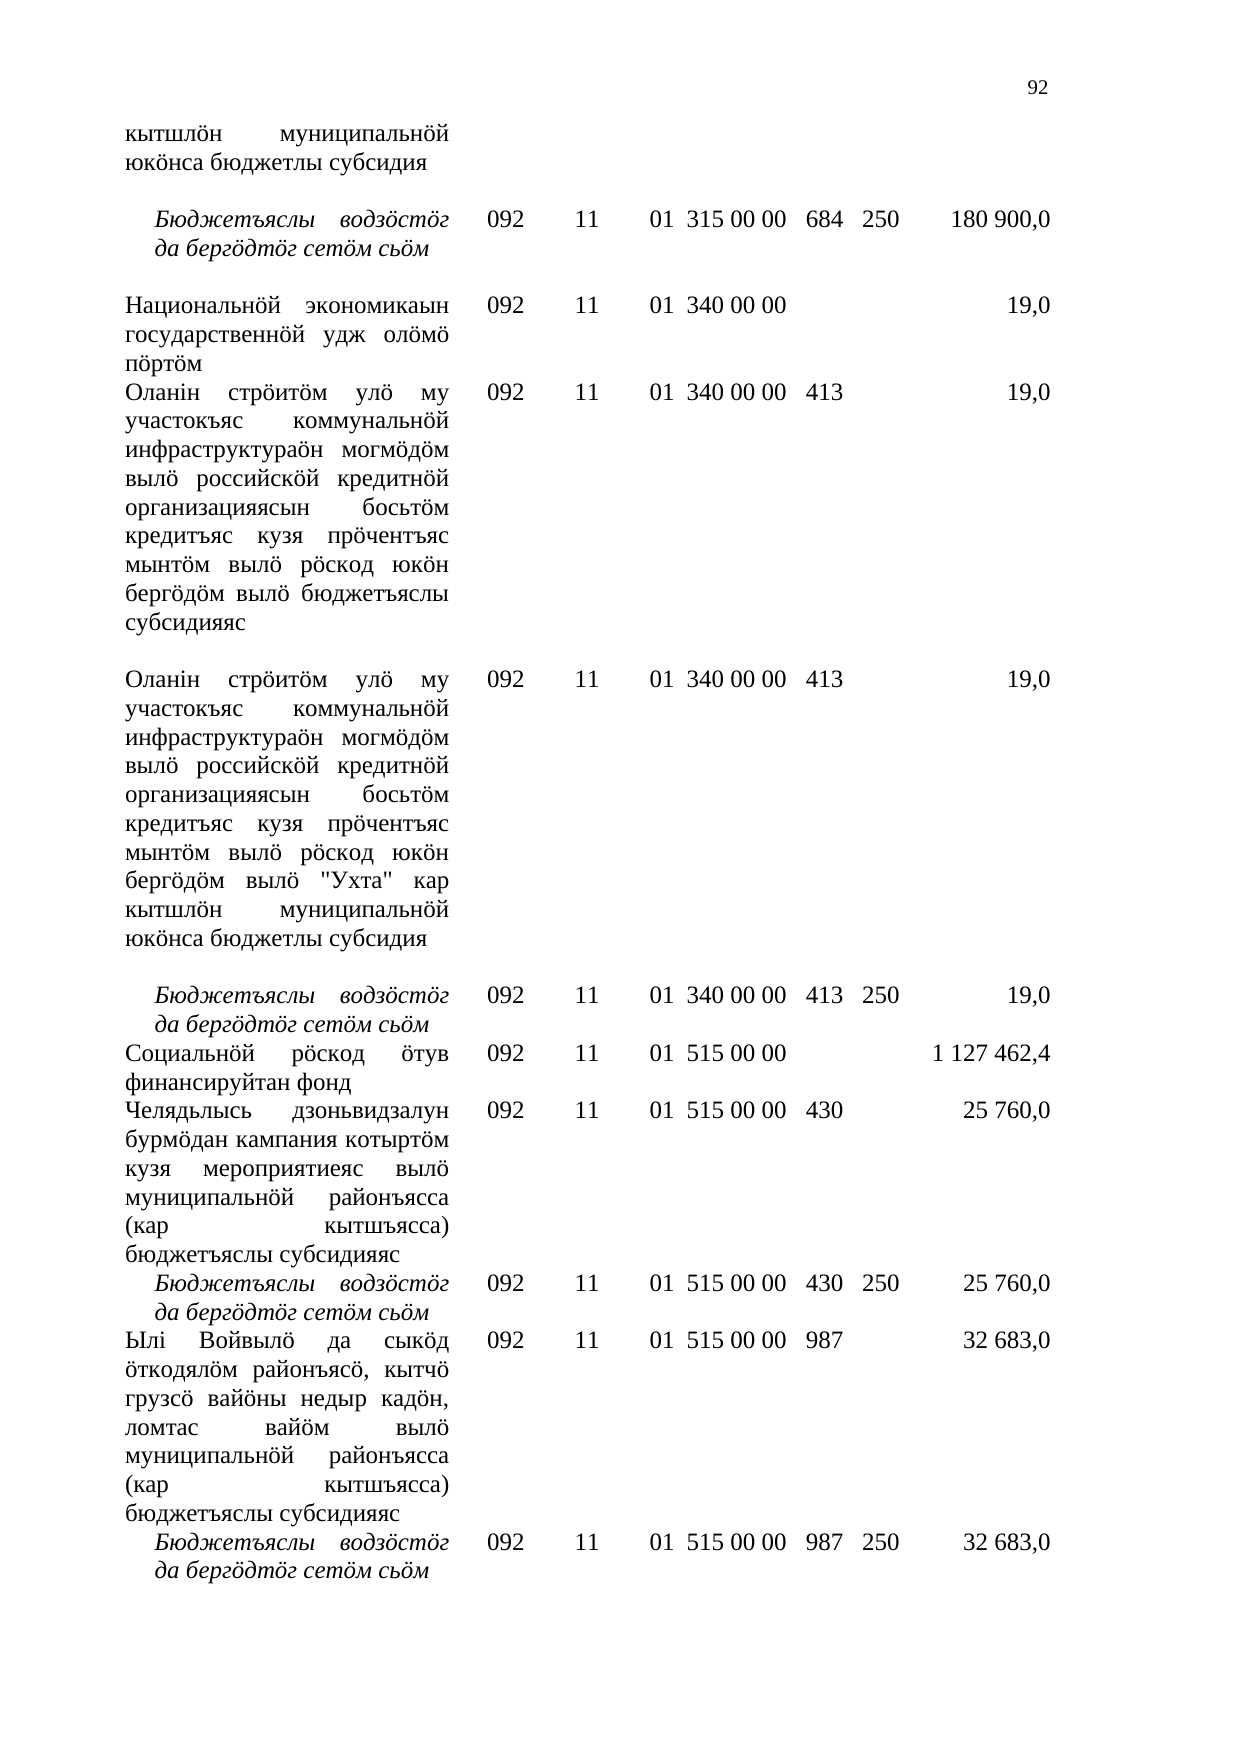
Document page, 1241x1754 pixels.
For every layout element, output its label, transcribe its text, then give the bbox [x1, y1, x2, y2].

table_cell [530, 118, 605, 204]
table_cell 092 [455, 664, 530, 981]
table_cell 340 00 00 [680, 664, 793, 981]
table_cell [849, 1326, 905, 1527]
table_cell [905, 118, 1056, 204]
table_cell 515 00 00 [680, 1527, 793, 1584]
table_cell 092 [455, 291, 530, 377]
table_cell [793, 291, 849, 377]
table_cell [849, 377, 905, 664]
table_cell 092 [455, 377, 530, 664]
table_cell 413 [793, 981, 849, 1038]
table_cell 25 760,0 [905, 1268, 1056, 1326]
table_cell 092 [455, 1038, 530, 1096]
table_cell 01 [605, 1527, 680, 1584]
table_cell [849, 118, 905, 204]
table_cell 01 [605, 664, 680, 981]
table_cell 315 00 00 [680, 204, 793, 291]
table_cell 413 [793, 377, 849, 664]
table_cell 01 [605, 1268, 680, 1326]
table_cell 987 [793, 1326, 849, 1527]
table_cell [605, 118, 680, 204]
table_cell [455, 118, 530, 204]
table_cell 32 683,0 [905, 1527, 1056, 1584]
table_cell 684 [793, 204, 849, 291]
table_cell [793, 118, 849, 204]
table_cell 092 [455, 204, 530, 291]
table_cell 340 00 00 [680, 291, 793, 377]
table_cell [849, 664, 905, 981]
table_cell Оланін стрöитöм улö му участокъяс коммунальнöй инфраструктураöн могмöдöм вылö российскöй кредитнöй организацияясын босьтöм кредитъяс кузя прöчентъяс мынтöм вылö рöскод юкöн бергöдöм вылö бюджетъяслы субсидияяс [119, 377, 455, 664]
table_cell Бюджетъяслы водзöстöг да бергöдтöг сетöм сьöм [119, 1268, 455, 1326]
table_cell 19,0 [905, 377, 1056, 664]
table_cell 11 [530, 1038, 605, 1096]
table_cell 11 [530, 1268, 605, 1326]
table_cell [849, 1096, 905, 1268]
table_cell 32 683,0 [905, 1326, 1056, 1527]
table_cell [793, 1038, 849, 1096]
table_cell Ылi Войвылö да сыкöд öткодялöм районъясö, кытчö грузсö вайöны недыр кадöн, ломтас вайöм вылö муниципальнöй районъясса (кар кытшъясса) бюджетъяслы субсидияяс [119, 1326, 455, 1527]
table_cell 092 [455, 1527, 530, 1584]
table_cell Бюджетъяслы водзöстöг да бергöдтöг сетöм сьöм [119, 1527, 455, 1584]
table_cell 515 00 00 [680, 1326, 793, 1527]
table_cell 413 [793, 664, 849, 981]
table_cell 11 [530, 1096, 605, 1268]
table_cell 01 [605, 204, 680, 291]
table_cell 11 [530, 291, 605, 377]
table_cell 515 00 00 [680, 1096, 793, 1268]
table_cell 340 00 00 [680, 377, 793, 664]
table_cell 11 [530, 1527, 605, 1584]
table_cell [849, 291, 905, 377]
table_cell 19,0 [905, 664, 1056, 981]
table_cell 180 900,0 [905, 204, 1056, 291]
table_cell 340 00 00 [680, 981, 793, 1038]
table_cell 19,0 [905, 291, 1056, 377]
table_cell Национальнöй экономикаын государственнöй удж олöмö пöртöм [119, 291, 455, 377]
table_cell 430 [793, 1096, 849, 1268]
table_cell Оланін стрöитöм улö му участокъяс коммунальнöй инфраструктураöн могмöдöм вылö российскöй кредитнöй организацияясын босьтöм кредитъяс кузя прöчентъяс мынтöм вылö рöскод юкöн бергöдöм вылö "Ухта" кар кытшлöн муниципальнöй юкöнса бюджетлы субсидия [119, 664, 455, 981]
table_cell 11 [530, 377, 605, 664]
table_cell 01 [605, 981, 680, 1038]
table_cell 25 760,0 [905, 1096, 1056, 1268]
table_cell 01 [605, 1038, 680, 1096]
table_cell 11 [530, 204, 605, 291]
table_cell 250 [849, 1527, 905, 1584]
table_cell 250 [849, 204, 905, 291]
table_cell 19,0 [905, 981, 1056, 1038]
table_cell 250 [849, 981, 905, 1038]
table_cell 11 [530, 1326, 605, 1527]
table_cell 01 [605, 1326, 680, 1527]
table_cell 092 [455, 1096, 530, 1268]
table_cell 01 [605, 291, 680, 377]
table_cell Челядьлысь дзоньвидзалун бурмöдан кампания котыртöм кузя мероприятиеяс вылö муниципальнöй районъясса (кар кытшъясса) бюджетъяслы субсидияяс [119, 1096, 455, 1268]
table_cell 092 [455, 981, 530, 1038]
table_cell 01 [605, 377, 680, 664]
table_cell 1 127 462,4 [905, 1038, 1056, 1096]
table_cell 11 [530, 664, 605, 981]
table_cell 987 [793, 1527, 849, 1584]
table_cell 092 [455, 1268, 530, 1326]
table_cell [680, 118, 793, 204]
table_cell Социальнöй рöскод öтув финансируйтан фонд [119, 1038, 455, 1096]
table_cell 01 [605, 1096, 680, 1268]
table_cell 515 00 00 [680, 1038, 793, 1096]
table_cell Бюджетъяслы водзöстöг да бергöдтöг сетöм сьöм [119, 981, 455, 1038]
table_cell кытшлöн муниципальнöй юкöнса бюджетлы субсидия [119, 118, 455, 204]
table_cell 11 [530, 981, 605, 1038]
table_cell 250 [849, 1268, 905, 1326]
table_cell 430 [793, 1268, 849, 1326]
table_cell 515 00 00 [680, 1268, 793, 1326]
table_cell 092 [455, 1326, 530, 1527]
table_cell [849, 1038, 905, 1096]
table_cell Бюджетъяслы водзöстöг да бергöдтöг сетöм сьöм [119, 204, 455, 291]
